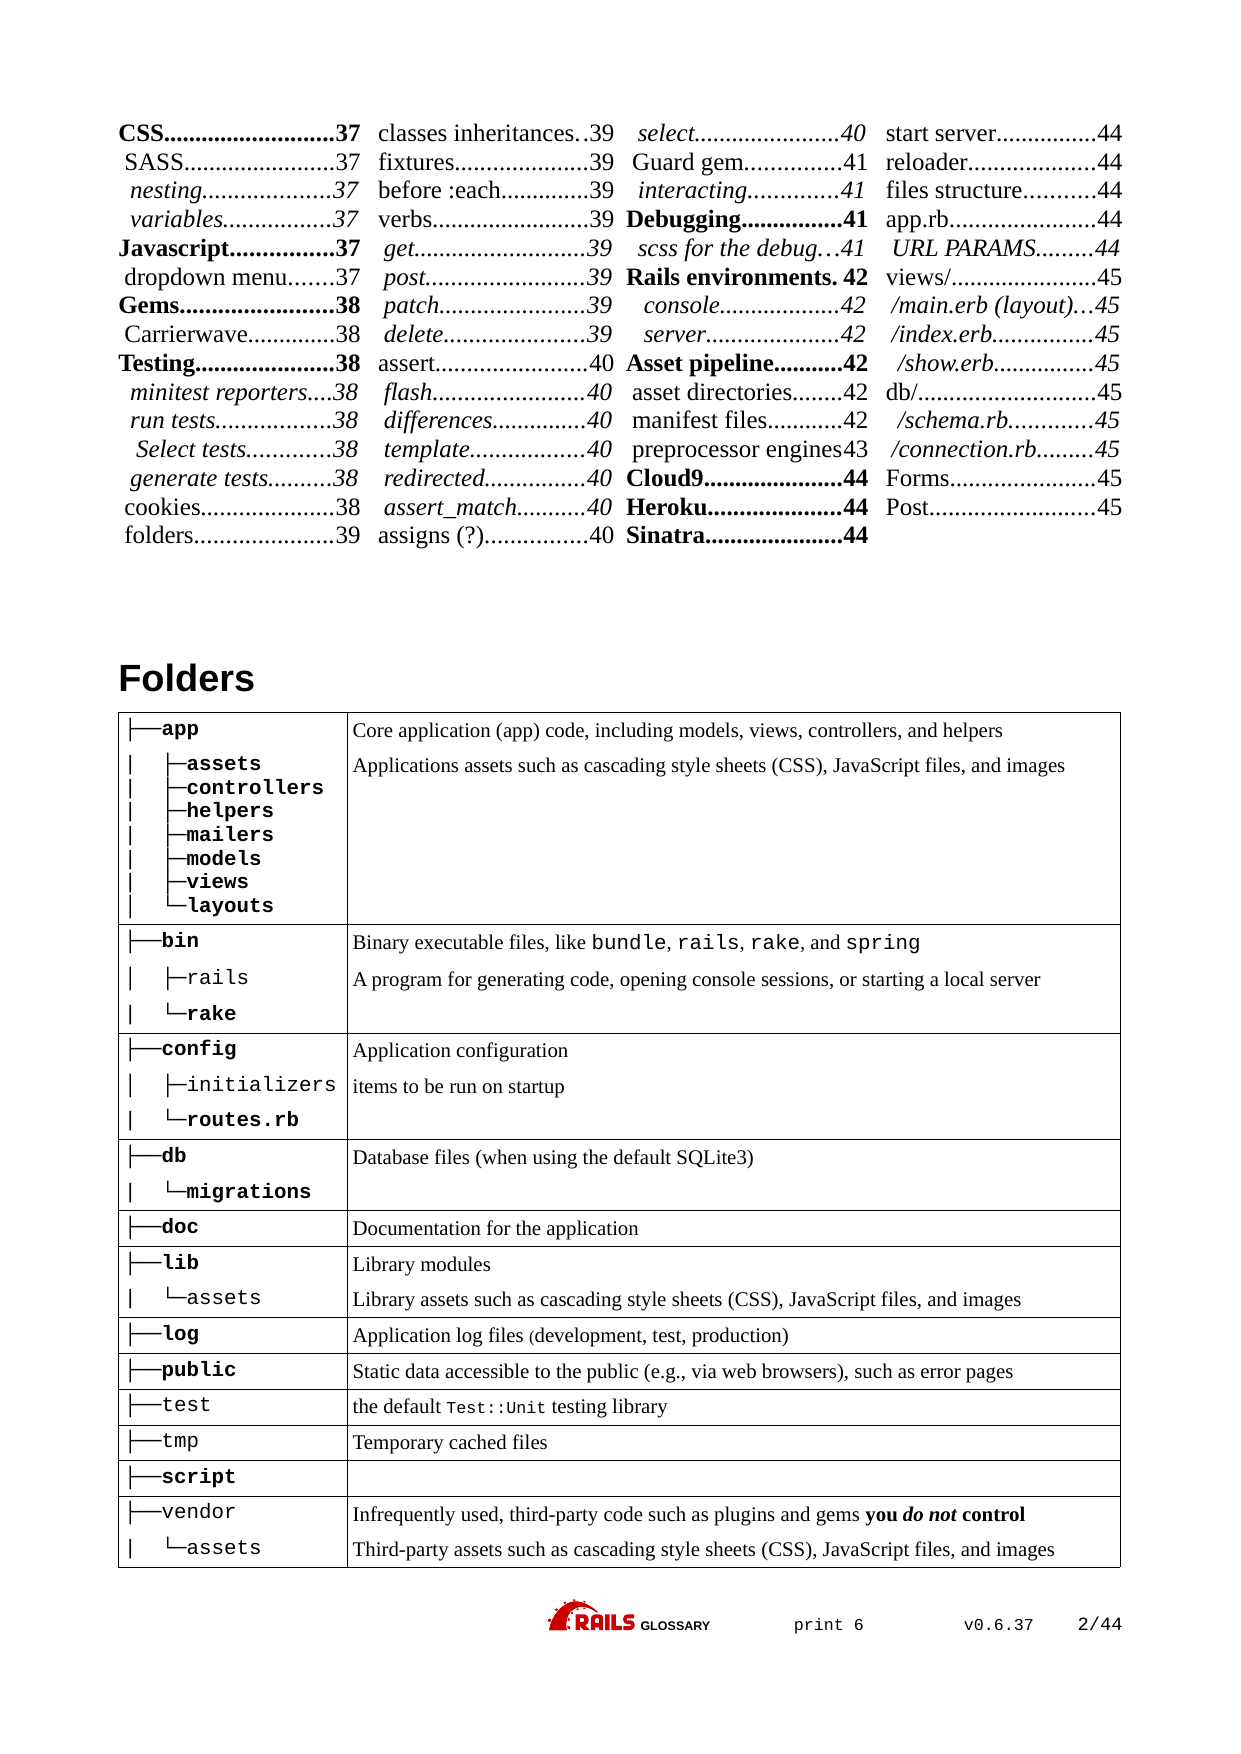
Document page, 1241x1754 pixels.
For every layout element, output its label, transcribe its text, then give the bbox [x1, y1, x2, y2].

table_cell ├──vendor [119, 1497, 347, 1531]
text Asset pipeline 42 [626, 348, 868, 377]
table_cell Static data accessible to the public (e.g., via web browsers), such as error pages [348, 1354, 1120, 1388]
table_cell the default Test::Unit testing library [348, 1390, 1120, 1424]
text run tests 38 [130, 406, 360, 434]
table_cell ├──log [119, 1318, 347, 1353]
table_cell │ ├─initializers [119, 1068, 347, 1104]
table_cell | └─assets [119, 1531, 347, 1567]
table_cell ├──db [119, 1140, 347, 1175]
table_cell items to be run on startup [348, 1068, 1120, 1104]
text start server 44 [886, 118, 1122, 147]
text Forms 45 [886, 463, 1122, 492]
table_cell ├──config [119, 1034, 347, 1068]
text Sinatra 44 [626, 521, 868, 549]
text assert_match 40 [384, 492, 614, 521]
table_cell ├──lib [119, 1247, 347, 1282]
text template 40 [384, 434, 614, 463]
table_cell [348, 997, 1120, 1033]
text views/ 45 [886, 262, 1122, 291]
text Testing 38 [118, 348, 360, 377]
table_cell Applications assets such as cascading style sheets (CSS), JavaScript files, and images [348, 747, 1120, 924]
text /index.erb 45 [891, 319, 1122, 348]
text flash 40 [384, 377, 614, 406]
text /main.erb (layout) 45 [891, 291, 1122, 319]
text verbs 39 [378, 204, 614, 233]
table_cell Third-party assets such as cascading style sheets (CSS), JavaScript files, and images [348, 1531, 1120, 1567]
text folders 39 [124, 521, 360, 549]
text Guard gem 41 [632, 147, 868, 176]
table_cell | └─assets [119, 1282, 347, 1317]
text assert 40 [378, 348, 614, 377]
table_cell Documentation for the application [348, 1211, 1120, 1246]
text differences 40 [384, 406, 614, 434]
text db/ 45 [886, 377, 1122, 406]
subtitle Folders [118, 656, 611, 699]
text variables 37 [130, 204, 360, 233]
text scss for the debug 41 [638, 233, 868, 262]
text patch 39 [384, 291, 614, 319]
text app.rb 44 [886, 204, 1122, 233]
text reloader 44 [886, 147, 1122, 176]
text Heroku 44 [626, 492, 868, 521]
text manifest files 42 [632, 406, 868, 434]
text minitest reporters 38 [130, 377, 360, 406]
text files structure 44 [886, 176, 1122, 204]
text cookies 38 [124, 492, 360, 521]
text /show.erb 45 [891, 348, 1122, 377]
text Debugging 41 [626, 204, 868, 233]
table_cell ├──tmp [119, 1426, 347, 1460]
text Rails environments 42 [626, 262, 868, 291]
text Post 45 [886, 492, 1122, 521]
text /schema.rb 45 [891, 406, 1122, 434]
table_cell Application log files (development, test, production) [348, 1318, 1120, 1353]
table_cell ├──bin [119, 925, 347, 962]
text console 42 [643, 291, 868, 319]
text URL PARAMS 44 [891, 233, 1122, 262]
text redirected 40 [384, 463, 614, 492]
table_cell Library assets such as cascading style sheets (CSS), JavaScript files, and images [348, 1282, 1120, 1317]
text before :each 39 [378, 176, 614, 204]
table_cell | └─routes.rb [119, 1104, 347, 1139]
text Select tests 38 [136, 434, 360, 463]
text assigns (?) 40 [378, 521, 614, 549]
text classes inheritances 39 [378, 118, 614, 147]
table_cell Application configuration [348, 1034, 1120, 1068]
text Carrierwave 38 [124, 319, 360, 348]
text generate tests 38 [130, 463, 360, 492]
text /connection.rb 45 [891, 434, 1122, 463]
table_cell Library modules [348, 1247, 1120, 1282]
table_cell ├──script [119, 1461, 347, 1496]
text dropdown menu 37 [124, 262, 360, 291]
text SASS 37 [124, 147, 360, 176]
text asset directories 42 [632, 377, 868, 406]
table_cell [348, 1461, 1120, 1496]
table_header ├──app [119, 713, 347, 747]
text delete 39 [384, 319, 614, 348]
table_cell [348, 1175, 1120, 1210]
text server 42 [643, 319, 868, 348]
table_cell Temporary cached files [348, 1426, 1120, 1460]
text interacting 41 [638, 176, 868, 204]
table_cell | └─rake [119, 997, 347, 1033]
text Javascript 37 [118, 233, 360, 262]
table_cell Infrequently used, third-party code such as plugins and gems you do not control [348, 1497, 1120, 1531]
text get 39 [384, 233, 614, 262]
table_cell A program for generating code, opening console sessions, or starting a local server [348, 962, 1120, 997]
text Gems 38 [118, 291, 360, 319]
table_header Core application (app) code, including models, views, controllers, and helpers [348, 713, 1120, 747]
text Cloud9 44 [626, 463, 868, 492]
table_cell ├──doc [119, 1211, 347, 1246]
text post 39 [384, 262, 614, 291]
text fixtures 39 [378, 147, 614, 176]
table_cell [348, 1104, 1120, 1139]
table_cell Binary executable files, like bundle, rails, rake, and spring [348, 925, 1120, 962]
text select 40 [638, 118, 868, 147]
table_cell │ ├─rails [119, 962, 347, 997]
text CSS 37 [118, 118, 360, 147]
text preprocessor engines 43 [632, 434, 868, 463]
table_cell ├──public [119, 1354, 347, 1388]
table_cell ├──test [119, 1390, 347, 1424]
text nesting 37 [130, 176, 360, 204]
table_cell | ├─assets | ├─controllers | ├─helpers | ├─mailers | ├─models | ├─views │ └─layouts [119, 747, 347, 924]
table_cell Database files (when using the default SQLite3) [348, 1140, 1120, 1175]
table_cell | └─migrations [119, 1175, 347, 1210]
